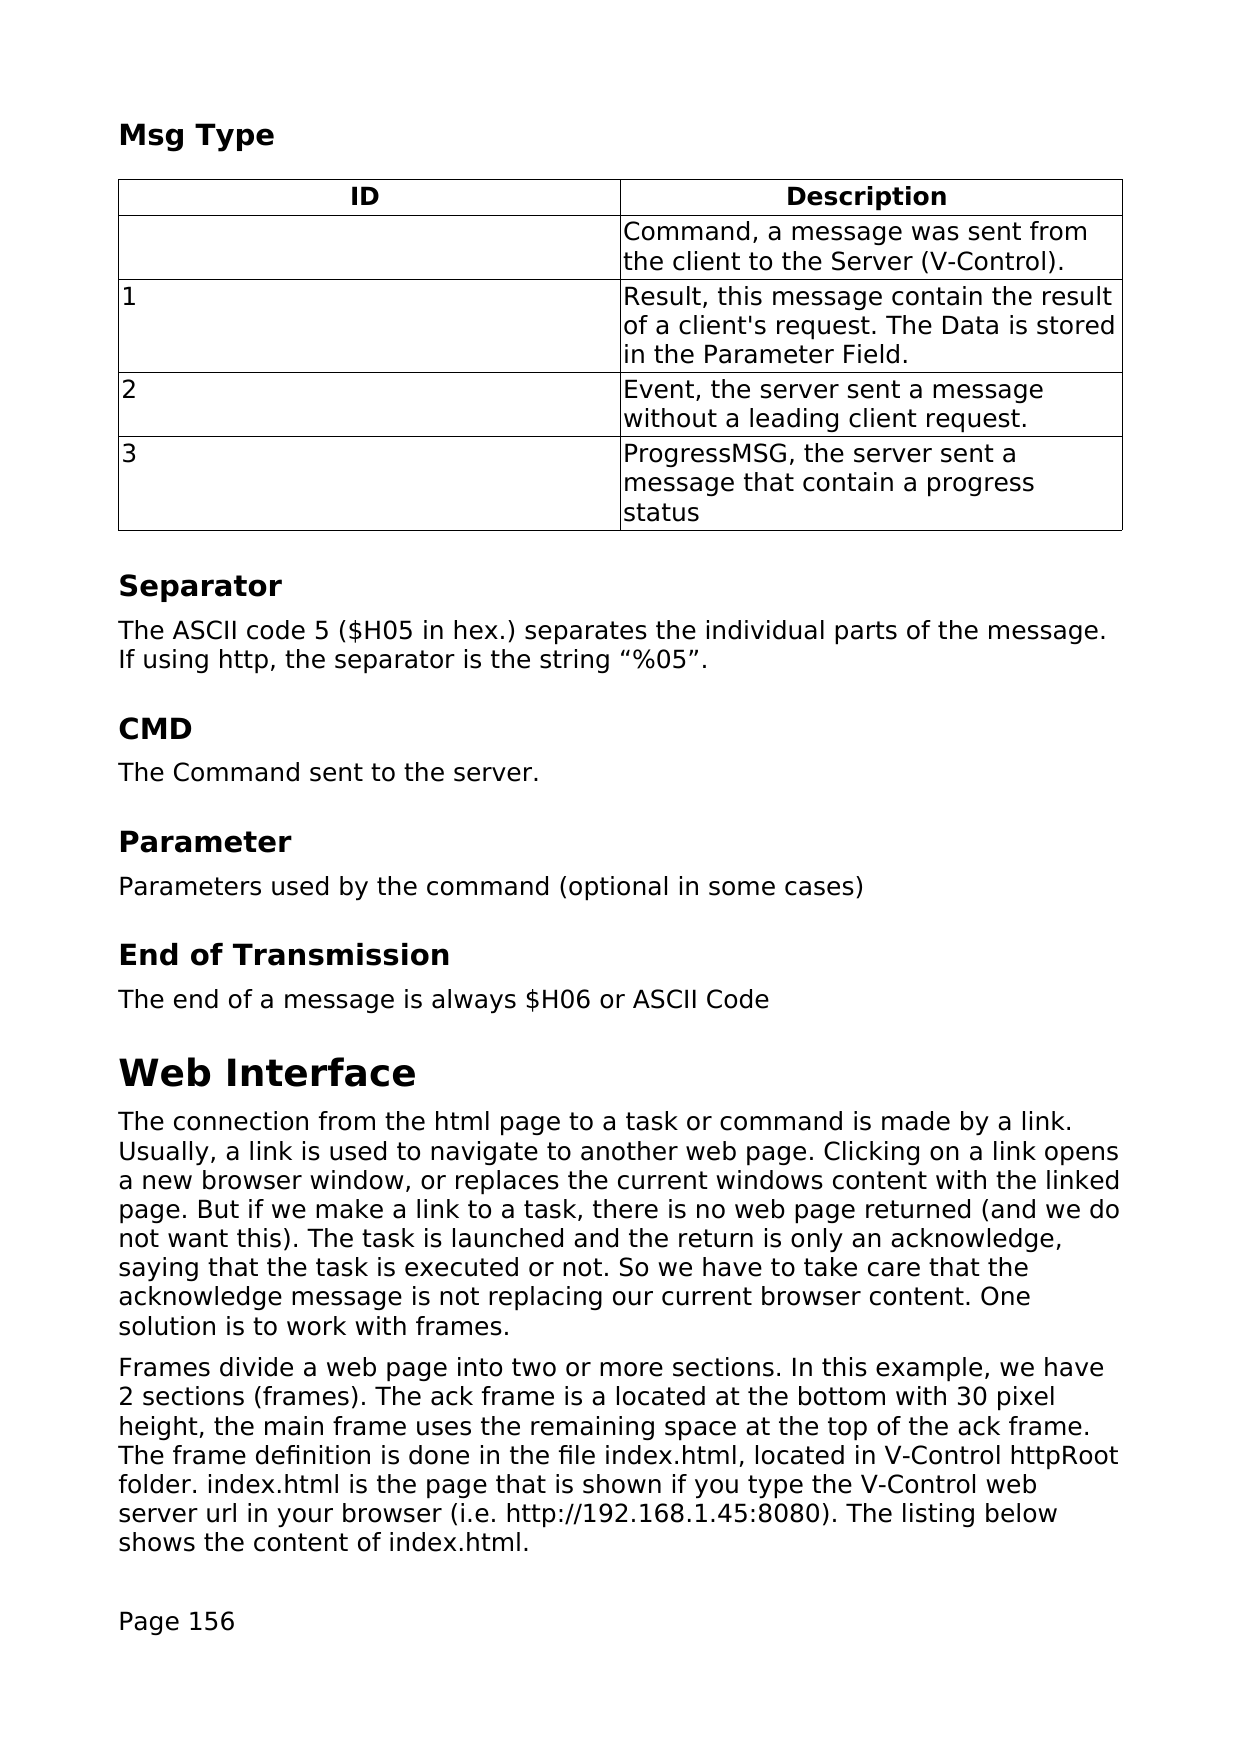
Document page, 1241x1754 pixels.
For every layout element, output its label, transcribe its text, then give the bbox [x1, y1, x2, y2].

table_cell [119, 216, 620, 279]
subtitle Web Interface [118, 1051, 1122, 1095]
text The connection from the html page to a task or command is made by a link. Usually, a link is used to navigate to another web page. Clicking on a link opens a new browser window, or replaces the current windows content with the linked page. But if we make a link to a task, there is no web page returned (and we do not want this). The task is launched and the return is only an acknowledge, saying that the task is executed or not. So we have to take care that the acknowledge message is not replacing our current browser content. One solution is to work with frames. [118, 1108, 1122, 1341]
text Parameters used by the command (optional in some cases) [118, 872, 1122, 901]
text The end of a message is always $H06 or ASCII Code [118, 985, 1122, 1014]
subtitle End of Transmission [118, 938, 1122, 972]
table_cell 2 [119, 373, 620, 436]
text The Command sent to the server. [118, 758, 1122, 788]
table_cell Command, a message was sent from the client to the Server (V-Control). [621, 216, 1122, 279]
table_cell 3 [119, 437, 620, 530]
subtitle Msg Type [118, 118, 1122, 152]
subtitle Parameter [118, 825, 1122, 859]
subtitle CMD [118, 712, 1122, 746]
table_cell ProgressMSG, the server sent a message that contain a progress status [621, 437, 1122, 530]
table_cell Event, the server sent a message without a leading client request. [621, 373, 1122, 436]
table_cell 1 [119, 280, 620, 372]
table_header ID [119, 180, 620, 214]
text The ASCII code 5 ($H05 in hex.) separates the individual parts of the message. If using http, the separator is the string “%05”. [118, 616, 1122, 674]
table_cell Result, this message contain the result of a client's request. The Data is stored in the Parameter Field. [621, 280, 1122, 372]
text Frames divide a web page into two or more sections. In this example, we have 2 sections (frames). The ack frame is a located at the bottom with 30 pixel height, the main frame uses the remaining space at the top of the ack frame. The frame definition is done in the file index.html, located in V-Control httpRoot folder. index.html is the page that is shown if you type the V-Control web server url in your browser (i.e. http://192.168.1.45:8080). The listing below shows the content of index.html. [118, 1353, 1122, 1558]
table_header Description [621, 180, 1122, 214]
subtitle Separator [118, 570, 1122, 604]
